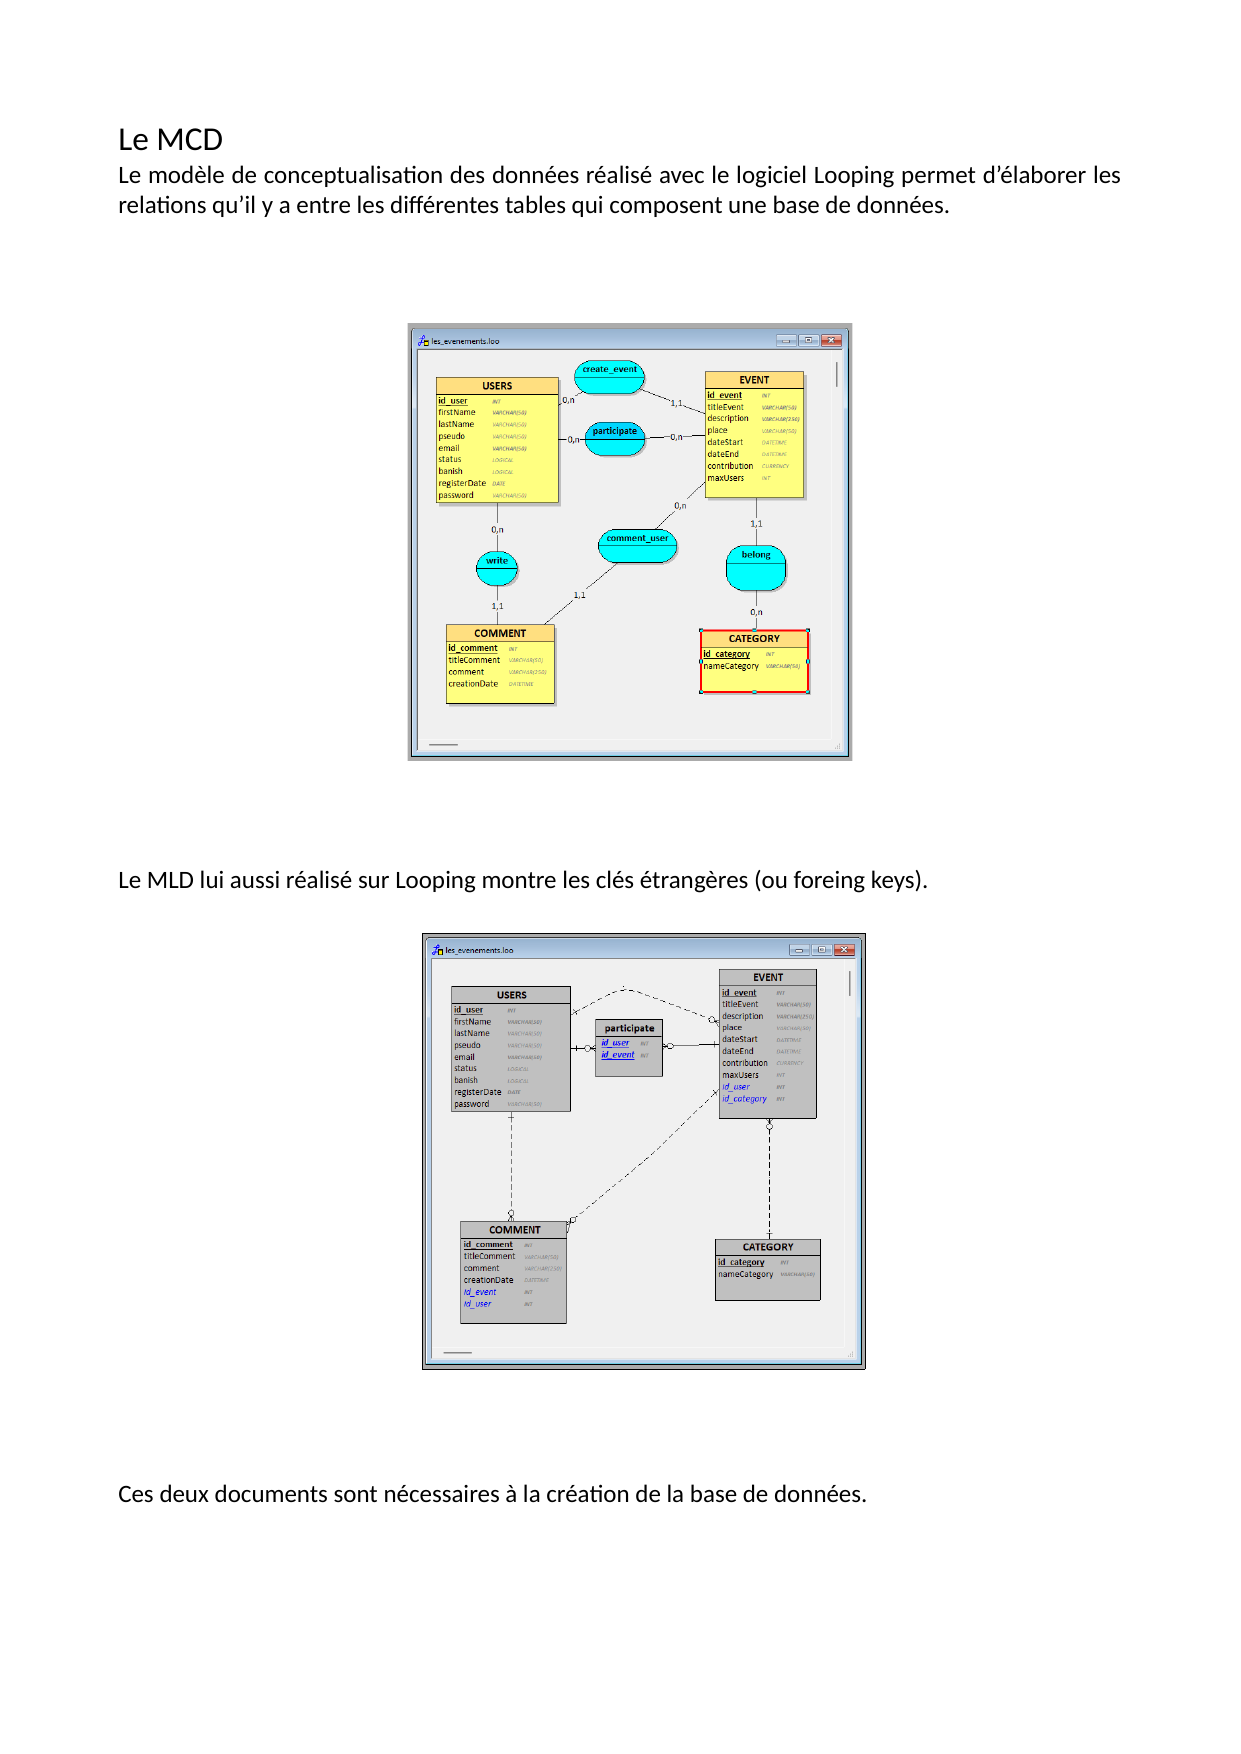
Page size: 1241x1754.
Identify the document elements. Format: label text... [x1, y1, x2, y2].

text Ces deux documents sont nécessaires à la création de la base de données. [118, 1478, 1122, 1508]
picture [407, 323, 853, 761]
picture [423, 934, 865, 1369]
text Le modèle de conceptualisation des données réalisé avec le logiciel Looping permet d’élaborer les relations qu’il y a entre les différentes tables qui composent une base de données. [118, 159, 1122, 220]
text Le MCD [118, 118, 1122, 159]
text Le MLD lui aussi réalisé sur Looping montre les clés étrangères (ou foreing keys). [118, 864, 1122, 894]
